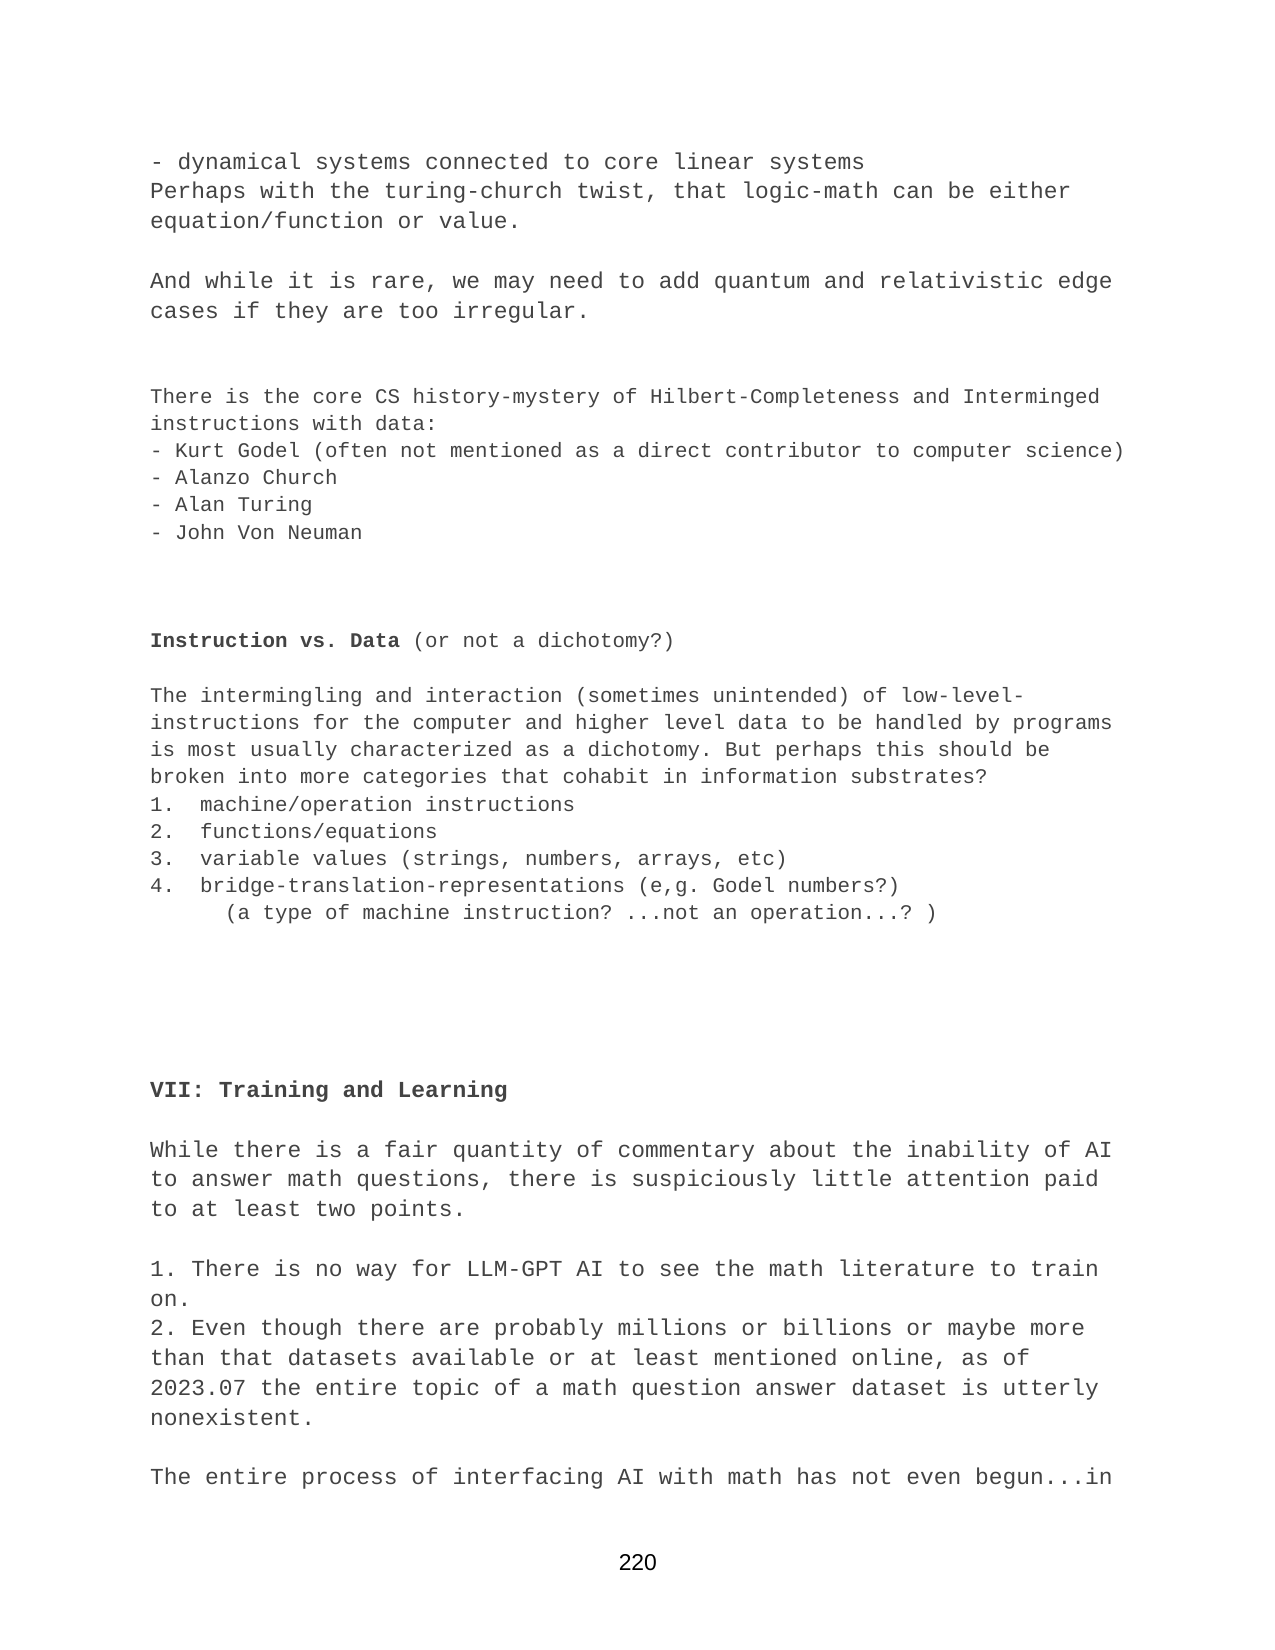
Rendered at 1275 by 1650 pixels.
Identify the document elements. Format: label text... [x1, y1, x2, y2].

text 4. bridge-translation-representations (e,g. Godel numbers?) [150, 875, 1125, 899]
text 2. functions/equations [150, 821, 1125, 844]
text Instruction vs. Data (or not a dichotomy?) [150, 630, 1125, 654]
text The entire process of interfacing AI with math has not even begun...in [150, 1466, 1125, 1492]
text - John Von Neuman [150, 522, 1125, 545]
text 2. Even though there are probably millions or billions or maybe more than that datasets available or at least mentioned online, as of 2023.07 the entire topic of a math question answer dataset is utterly nonexistent. [150, 1317, 1125, 1432]
text The intermingling and interaction (sometimes unintended) of low-level-instructions for the computer and higher level data to be handled by programs is most usually characterized as a dichotomy. But perhaps this should be broken into more categories that cohabit in information substrates? [150, 685, 1125, 790]
text And while it is rare, we may need to add quantum and relativistic edge cases if they are too irregular. [150, 269, 1125, 325]
text 3. variable values (strings, numbers, arrays, etc) [150, 848, 1125, 872]
text VII: Training and Learning [150, 1078, 1125, 1104]
text 1. There is no way for LLM-GPT AI to see the math literature to train on. [150, 1257, 1125, 1313]
text While there is a fair quantity of commentary about the inability of AI to answer math questions, there is suspiciously little attention paid to at least two points. [150, 1138, 1125, 1223]
text There is the core CS history-mystery of Hilbert-Completeness and Interminged instructions with data: [150, 386, 1125, 437]
text - Alanzo Church [150, 467, 1125, 491]
text Perhaps with the turing-church twist, that logic-math can be either equation/function or value. [150, 180, 1125, 236]
text - Alan Turing [150, 494, 1125, 518]
text - Kurt Godel (often not mentioned as a direct contributor to computer science) [150, 440, 1125, 464]
text (a type of machine instruction? ...not an operation...? ) [150, 902, 1125, 926]
text 1. machine/operation instructions [150, 793, 1125, 817]
text - dynamical systems connected to core linear systems [150, 150, 1125, 176]
